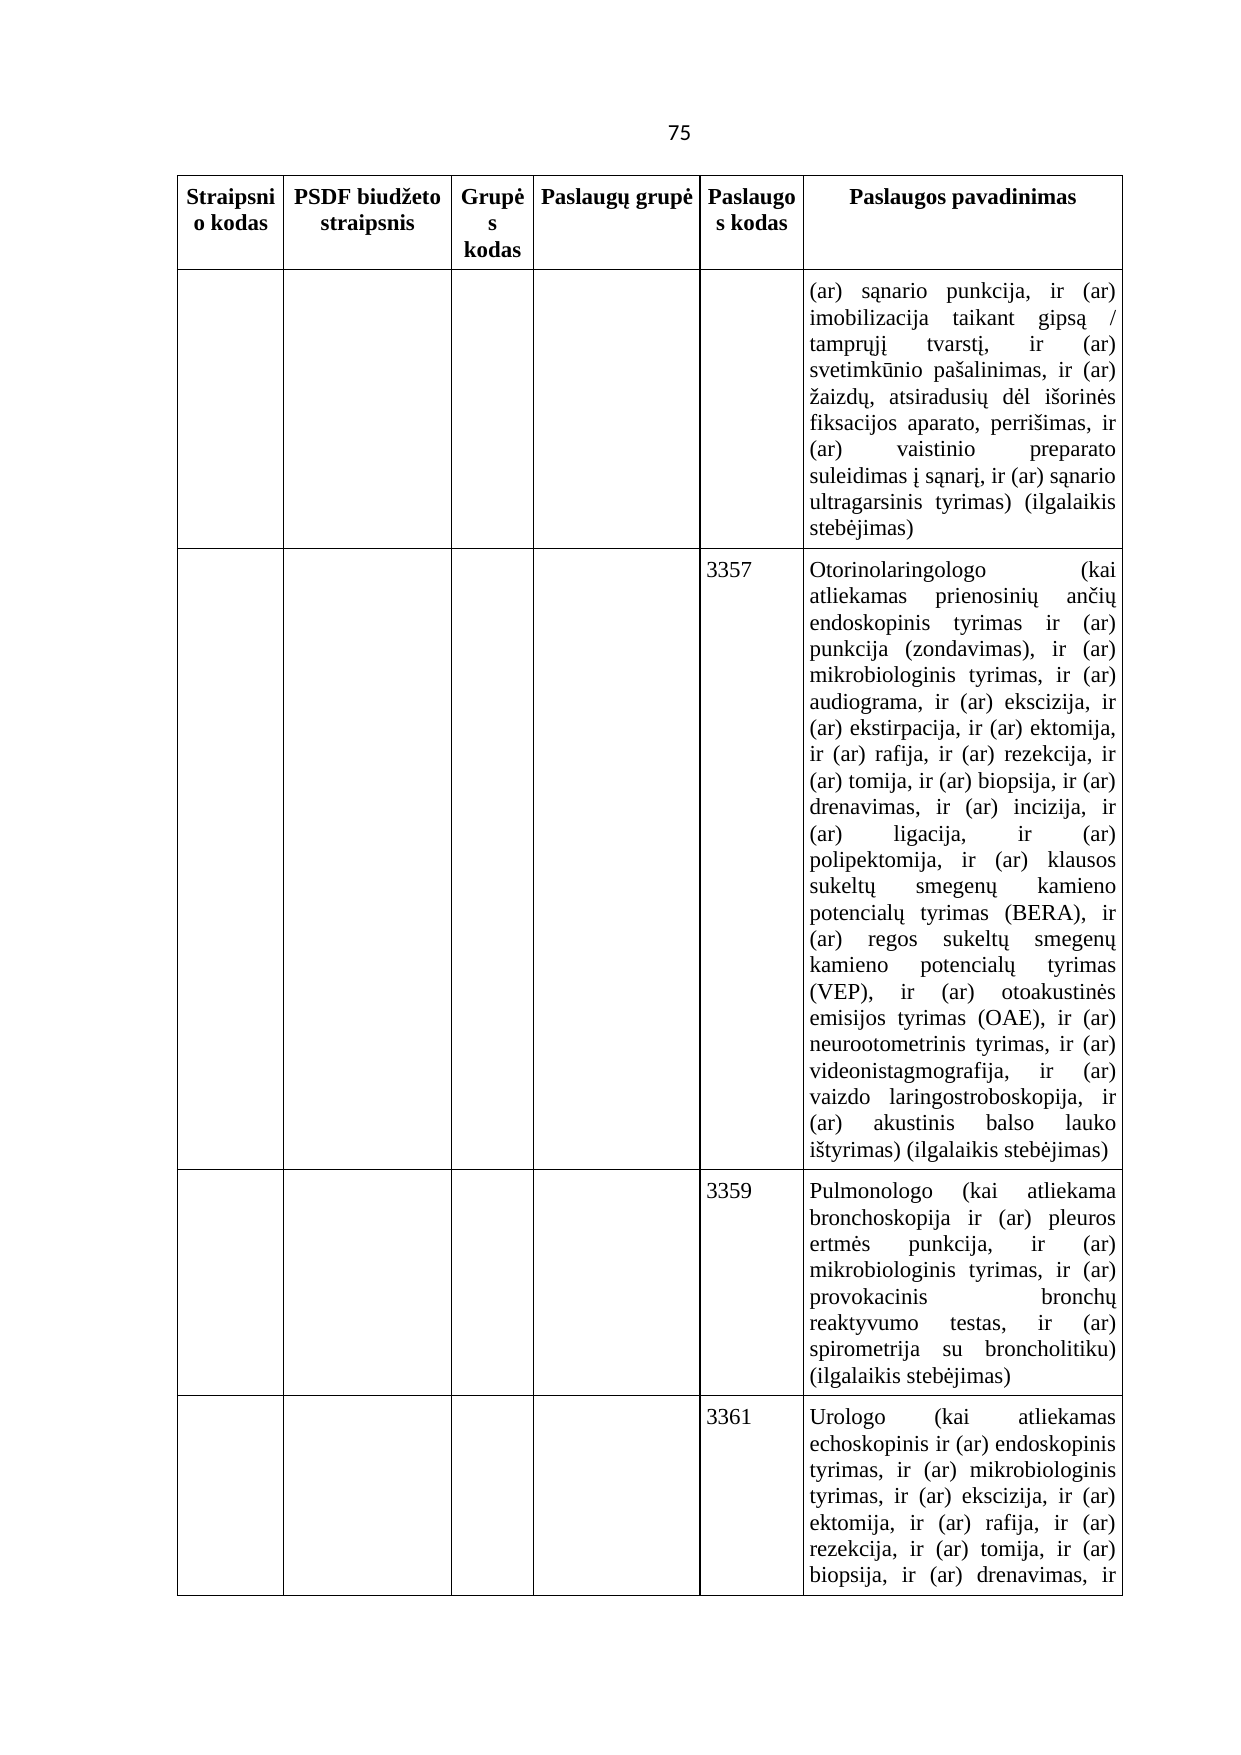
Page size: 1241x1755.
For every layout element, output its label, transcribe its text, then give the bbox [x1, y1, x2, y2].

table_cell [534, 549, 699, 1169]
table_cell [284, 270, 451, 548]
table_cell Pulmonologo (kai atliekama bronchoskopija ir (ar) pleuros ertmės punkcija, ir (ar) mikrobiologinis tyrimas, ir (ar) provokacinis bronchų reaktyvumo testas, ir (ar) spirometrija su broncholitiku) (ilgalaikis stebėjimas) [804, 1170, 1122, 1395]
table_cell [178, 270, 283, 548]
table_cell 3359 [701, 1170, 803, 1395]
table_cell [284, 549, 451, 1169]
table_cell Urologo (kai atliekamas echoskopinis ir (ar) endoskopinis tyrimas, ir (ar) mikrobiologinis tyrimas, ir (ar) ekscizija, ir (ar) ektomija, ir (ar) rafija, ir (ar) rezekcija, ir (ar) tomija, ir (ar) biopsija, ir (ar) drenavimas, ir [804, 1396, 1122, 1595]
table_cell [534, 1396, 699, 1595]
table_cell [452, 1396, 533, 1595]
table_header Paslaugos kodas [701, 176, 803, 269]
table_header Paslaugos pavadinimas [804, 176, 1122, 269]
table_cell [178, 549, 283, 1169]
table_cell [284, 1170, 451, 1395]
table_cell 3357 [701, 549, 803, 1169]
table_cell [452, 1170, 533, 1395]
table_cell [284, 1396, 451, 1595]
table_cell [178, 1396, 283, 1595]
table_cell [178, 1170, 283, 1395]
table_cell Otorinolaringologo (kai atliekamas prienosinių ančių endoskopinis tyrimas ir (ar) punkcija (zondavimas), ir (ar) mikrobiologinis tyrimas, ir (ar) audiograma, ir (ar) ekscizija, ir (ar) ekstirpacija, ir (ar) ektomija, ir (ar) rafija, ir (ar) rezekcija, ir (ar) tomija, ir (ar) biopsija, ir (ar) drenavimas, ir (ar) incizija, ir (ar) ligacija, ir (ar) polipektomija, ir (ar) klausos sukeltų smegenų kamieno potencialų tyrimas (BERA), ir (ar) regos sukeltų smegenų kamieno potencialų tyrimas (VEP), ir (ar) otoakustinės emisijos tyrimas (OAE), ir (ar) neurootometrinis tyrimas, ir (ar) videonistagmografija, ir (ar) vaizdo laringostroboskopija, ir (ar) akustinis balso lauko ištyrimas) (ilgalaikis stebėjimas) [804, 549, 1122, 1169]
table_cell [701, 270, 803, 548]
table_header Grupės kodas [452, 176, 533, 269]
table_cell [534, 1170, 699, 1395]
table_cell 3361 [701, 1396, 803, 1595]
table_header Straipsnio kodas [178, 176, 283, 269]
table_cell [452, 270, 533, 548]
table_cell [534, 270, 699, 548]
table_cell [452, 549, 533, 1169]
table_header PSDF biudžeto straipsnis [284, 176, 451, 269]
table_header Paslaugų grupė [534, 176, 699, 269]
table_cell (ar) sąnario punkcija, ir (ar) imobilizacija taikant gipsą / tamprųjį tvarstį, ir (ar) svetimkūnio pašalinimas, ir (ar) žaizdų, atsiradusių dėl išorinės fiksacijos aparato, perrišimas, ir (ar) vaistinio preparato suleidimas į sąnarį, ir (ar) sąnario ultragarsinis tyrimas) (ilgalaikis stebėjimas) [804, 270, 1122, 548]
